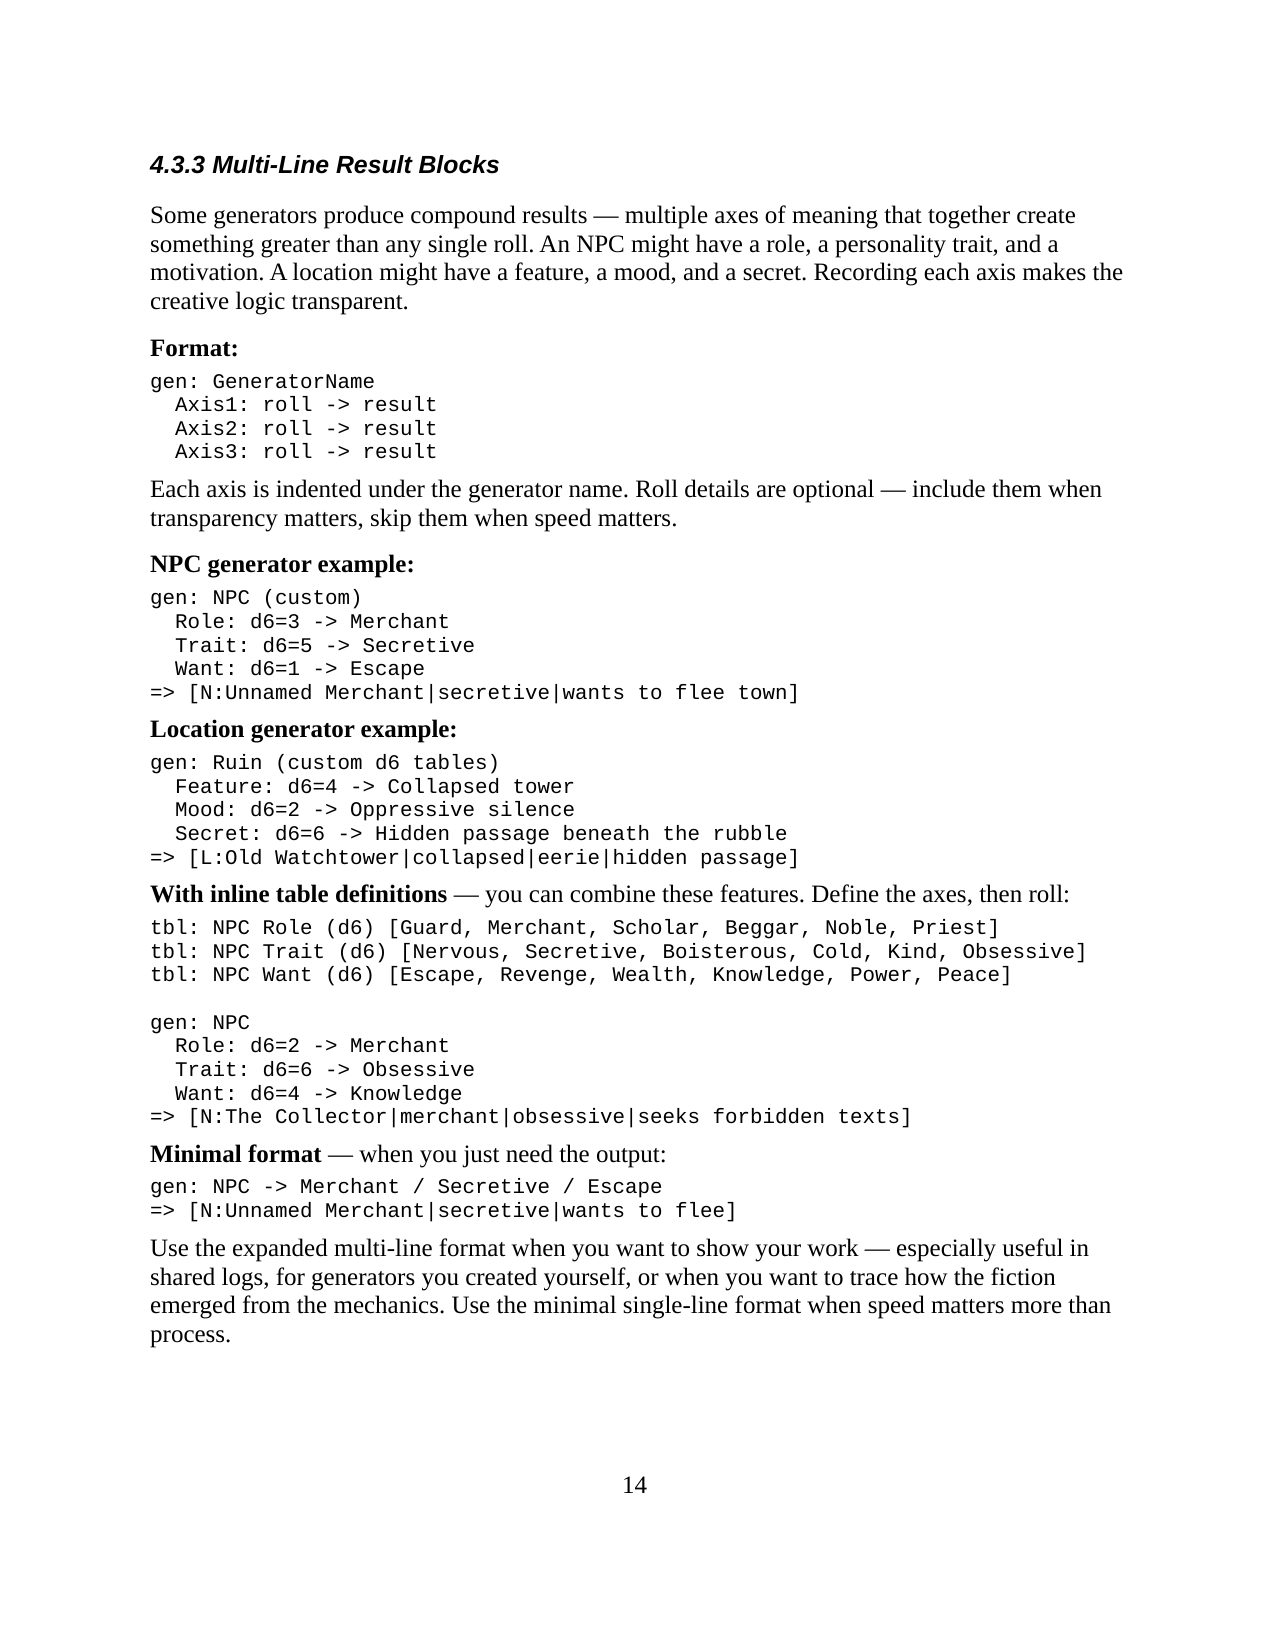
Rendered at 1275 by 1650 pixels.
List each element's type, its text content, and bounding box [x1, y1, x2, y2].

text Each axis is indented under the generator name. Roll details are optional — include them when transparency matters, skip them when speed matters. [150, 474, 1125, 532]
text tbl: NPC Want (d6) [Escape, Revenge, Wealth, Knowledge, Power, Peace] [150, 964, 1125, 988]
text Axis2: roll -> result [150, 418, 1125, 442]
text gen: Ruin (custom d6 tables) [150, 752, 1125, 776]
text Want: d6=4 -> Knowledge [150, 1083, 1125, 1106]
text Feature: d6=4 -> Collapsed tower [150, 776, 1125, 799]
text NPC generator example: [150, 549, 1125, 578]
text Axis1: roll -> result [150, 394, 1125, 418]
text Format: [150, 333, 1125, 362]
text Some generators produce compound results — multiple axes of meaning that together create something greater than any single roll. An NPC might have a role, a personality trait, and a motivation. A location might have a feature, a mood, and a secret. Recording each axis makes the creative logic transparent. [150, 200, 1125, 315]
text tbl: NPC Trait (d6) [Nervous, Secretive, Boisterous, Cold, Kind, Obsessive] [150, 941, 1125, 964]
text => [N:Unnamed Merchant|secretive|wants to flee] [150, 1200, 1125, 1224]
text => [N:The Collector|merchant|obsessive|seeks forbidden texts] [150, 1106, 1125, 1130]
text Want: d6=1 -> Escape [150, 658, 1125, 682]
text Axis3: roll -> result [150, 442, 1125, 465]
text => [L:Old Watchtower|collapsed|eerie|hidden passage] [150, 847, 1125, 870]
text Trait: d6=5 -> Secretive [150, 634, 1125, 658]
text gen: NPC (custom) [150, 587, 1125, 611]
text tbl: NPC Role (d6) [Guard, Merchant, Scholar, Beggar, Noble, Priest] [150, 917, 1125, 941]
text gen: NPC -> Merchant / Secretive / Escape [150, 1177, 1125, 1200]
text Location generator example: [150, 714, 1125, 743]
text gen: GeneratorName [150, 371, 1125, 394]
text Secret: d6=6 -> Hidden passage beneath the rubble [150, 823, 1125, 847]
text Trait: d6=6 -> Obsessive [150, 1059, 1125, 1083]
text With inline table definitions — you can combine these features. Define the axes, then roll: [150, 879, 1125, 908]
subtitle 4.3.3 Multi-Line Result Blocks [150, 150, 1125, 178]
text => [N:Unnamed Merchant|secretive|wants to flee town] [150, 682, 1125, 706]
text Role: d6=3 -> Merchant [150, 611, 1125, 634]
text Minimal format — when you just need the output: [150, 1139, 1125, 1168]
text Role: d6=2 -> Merchant [150, 1035, 1125, 1059]
text Use the expanded multi-line format when you want to show your work — especially useful in shared logs, for generators you created yourself, or when you want to trace how the fiction emerged from the mechanics. Use the minimal single-line format when speed matters more than process. [150, 1233, 1125, 1348]
text gen: NPC [150, 1012, 1125, 1035]
text Mood: d6=2 -> Oppressive silence [150, 799, 1125, 823]
